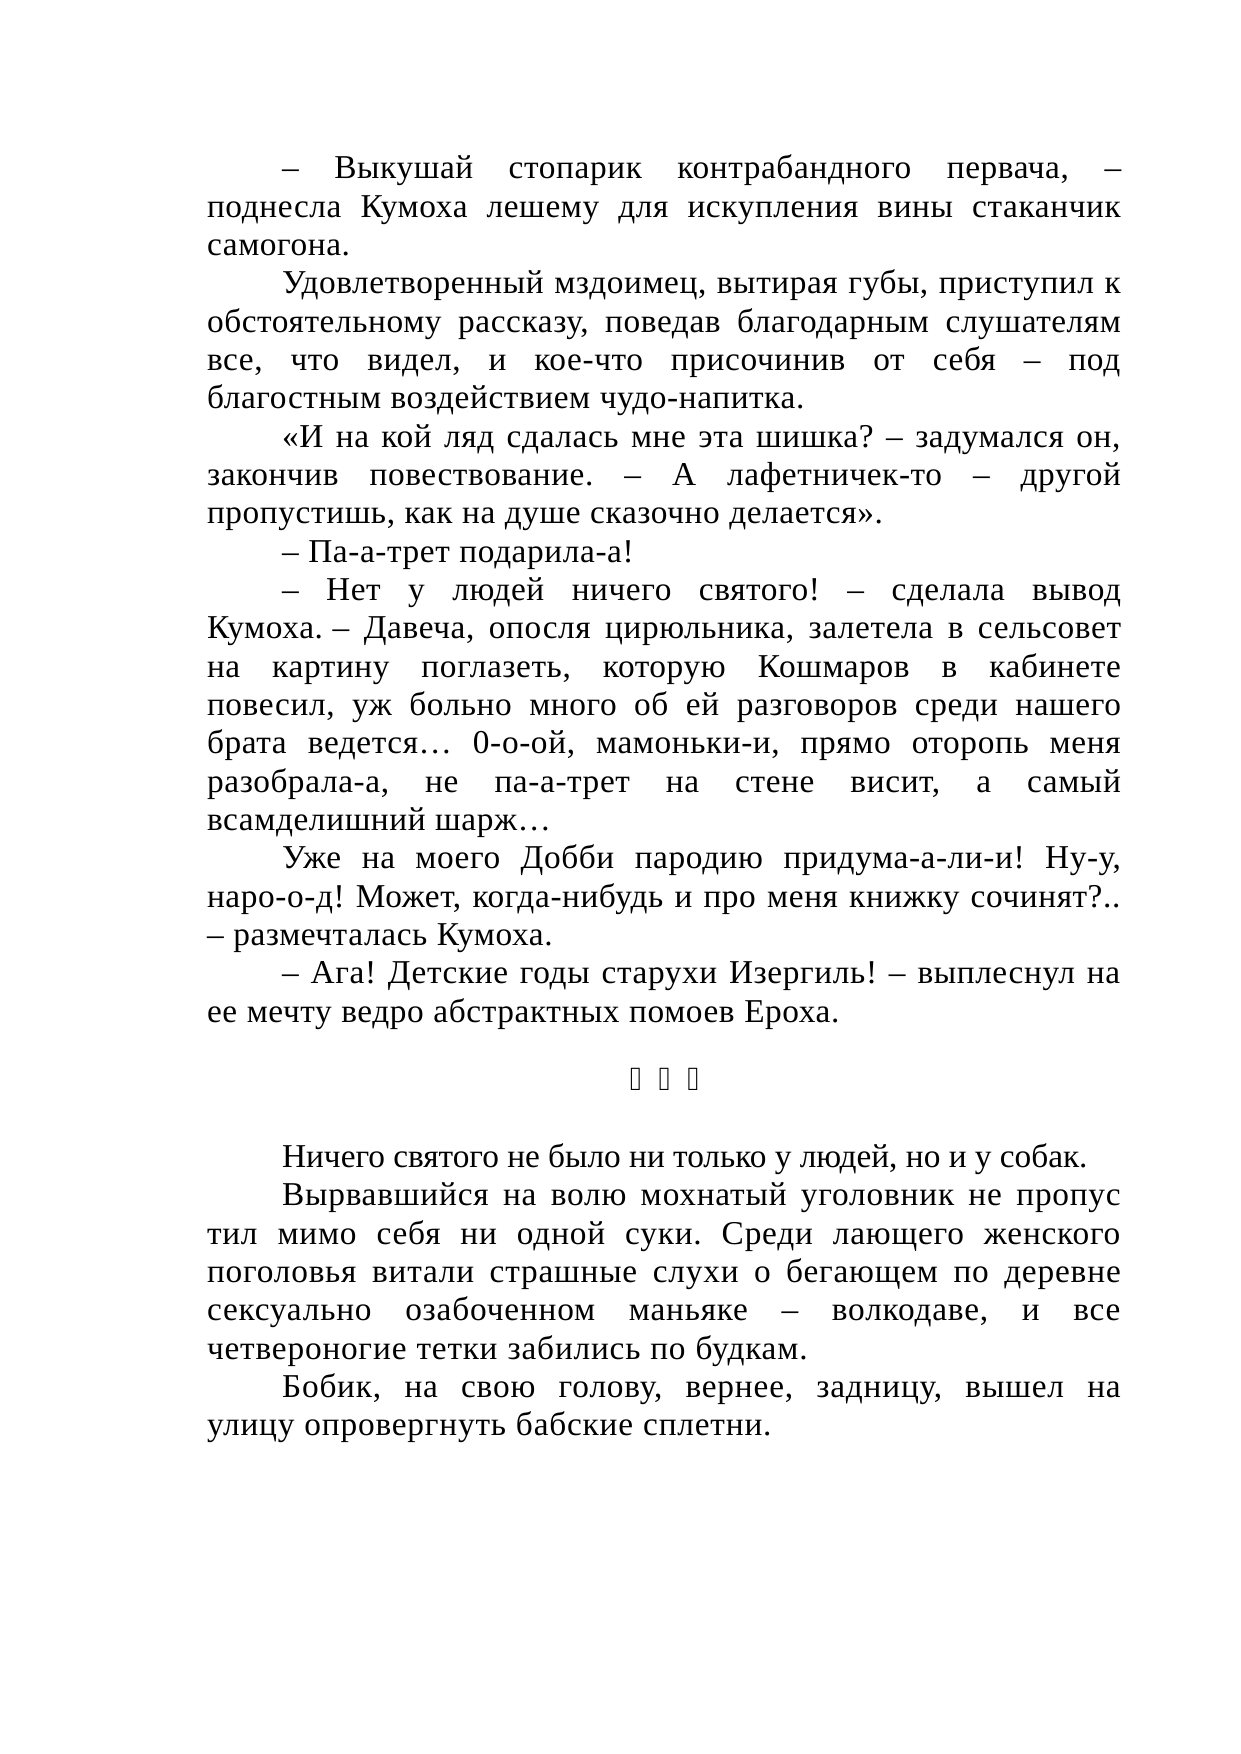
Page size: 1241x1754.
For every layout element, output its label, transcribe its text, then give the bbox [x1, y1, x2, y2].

text * * * [207, 1068, 1122, 1098]
subtitle Бобик, на свою голову, вернее, задницу, вышел на улицу опровергнуть бабские сплетни. [207, 1366, 1122, 1443]
subtitle – Нет у людей ничего святого! – сделала вывод Кумоха. – Давеча, опосля цирюльника, залетела в сельсовет на картину поглазеть, которую Кошмаров в кабинете повесил, уж больно много об ей разговоров среди нашего брата ведется… 0-о-ой, мамоньки-и, прямо оторопь меня разобрала-а, не па-а-трет на стене висит, а самый всамделишний шарж… [207, 569, 1122, 838]
subtitle Вырвавшийся на волю мохнатый уголовник не пропус тил мимо себя ни одной суки. Среди лающего женского поголовья витали страшные слухи о бегающем по деревне сексуально озабоченном маньяке – волкодаве, и все четвероногие тетки забились по будкам. [207, 1175, 1122, 1366]
subtitle Удовлетворенный мздоимец, вытирая губы, приступил к обстоятельному рассказу, поведав благодарным слушателям все, что видел, и кое-что присочинив от себя – под благостным воздействием чудо-напитка. [207, 263, 1122, 416]
subtitle Уже на моего Добби пародию придума-а-ли-и! Ну-у, наро-о-д! Может, когда-нибудь и про меня книжку сочинят?.. – размечталась Кумоха. [207, 838, 1122, 953]
subtitle – Ага! Детские годы старухи Изергиль! – выплеснул на ее мечту ведро абстрактных помоев Ероха. [207, 953, 1122, 1029]
subtitle Ничего святого не было ни только у людей, но и у собак. [207, 1136, 1122, 1175]
subtitle – Па-а-трет подарила-а! [207, 531, 1122, 569]
subtitle – Выкушай стопарик контрабандного первача, – поднесла Кумоха лешему для искупления вины стаканчик самогона. [207, 148, 1122, 263]
subtitle «И на кой ляд сдалась мне эта шишка? – задумался он, закончив повествование. – А лафетничек-то – другой пропустишь, как на душе сказочно делается». [207, 416, 1122, 531]
